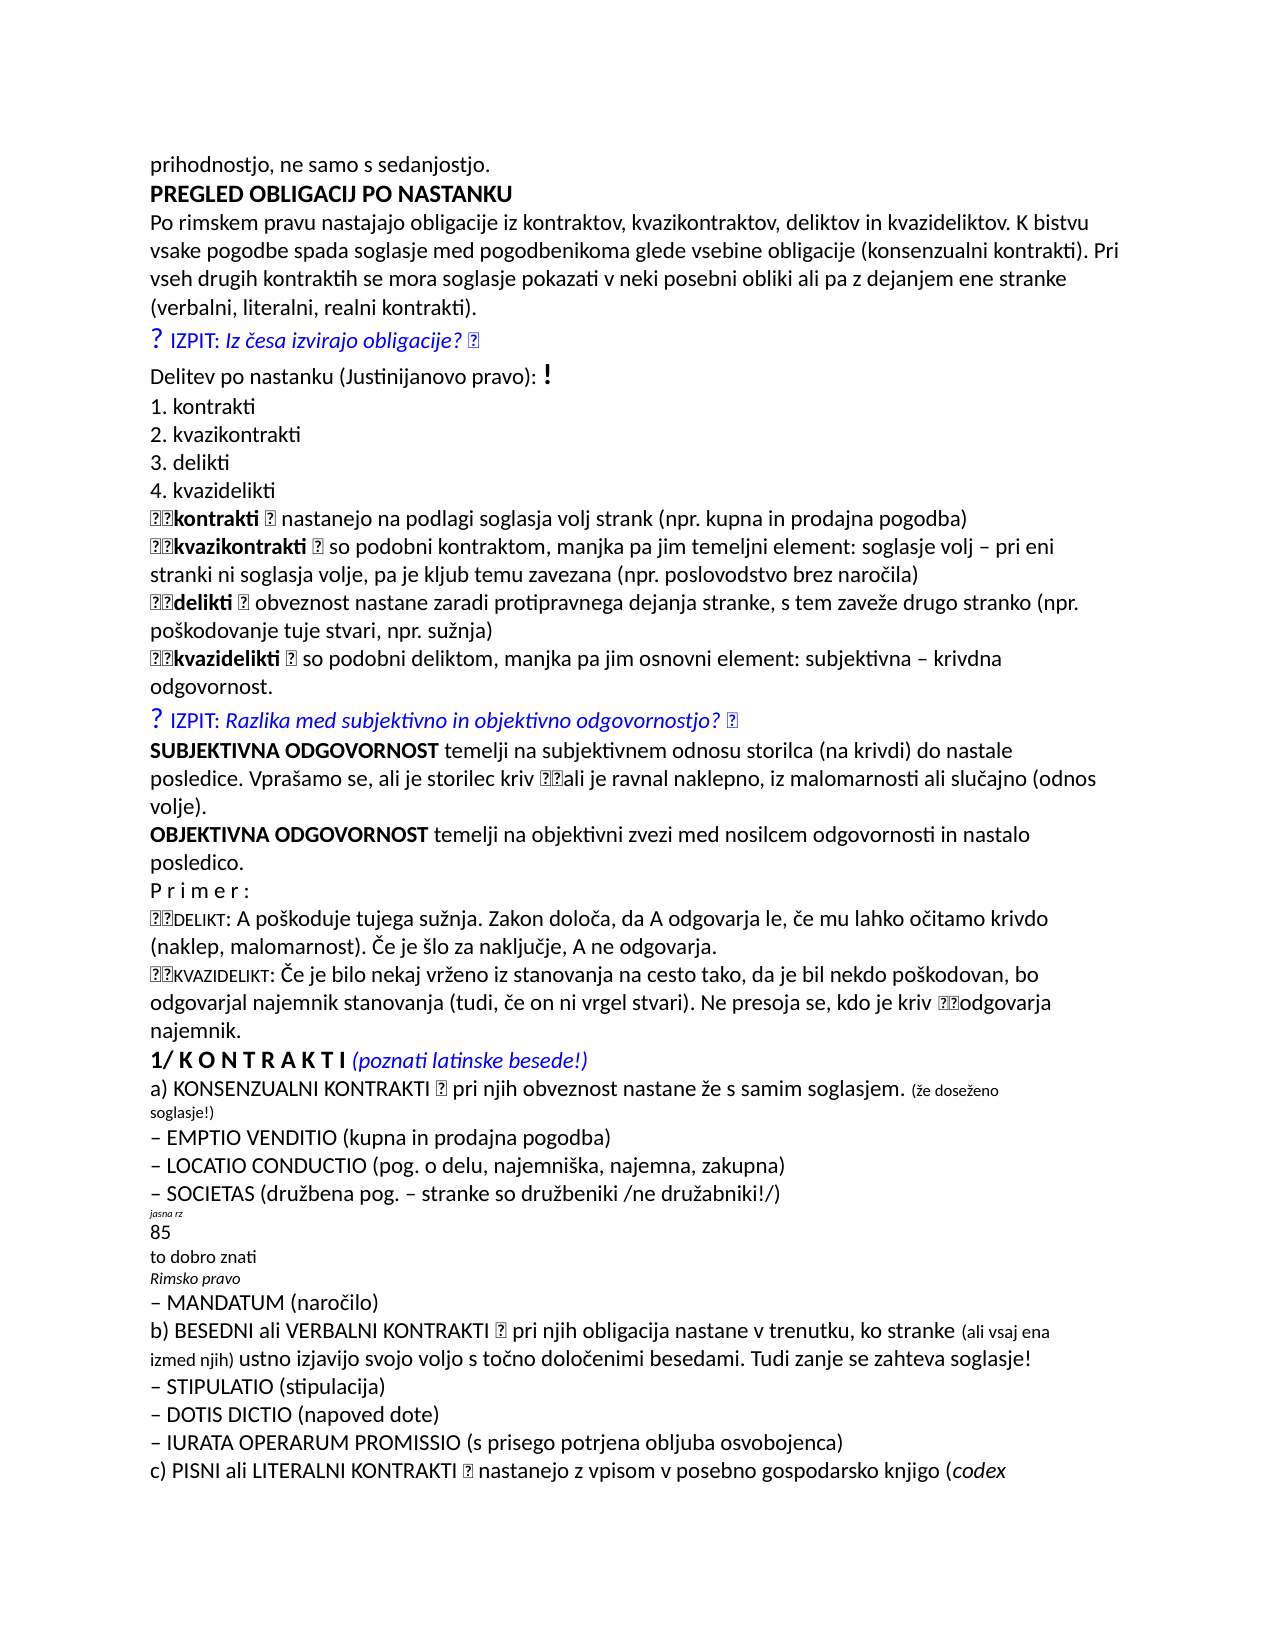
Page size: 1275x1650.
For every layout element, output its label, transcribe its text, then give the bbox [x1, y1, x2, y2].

text P r i m e r : [150, 876, 1125, 904]
text odgovornost. [150, 672, 1125, 700]
text 1. kontrakti [150, 392, 1125, 420]
text poškodovanje tuje stvari, npr. sužnja) [150, 616, 1125, 644]
text OBJEKTIVNA ODGOVORNOST temelji na objektivni zvezi med nosilcem odgovornosti in nastalo [150, 820, 1125, 848]
text – STIPULATIO (stipulacija) [150, 1372, 1125, 1400]
text ? IZPIT: Razlika med subjektivno in objektivno odgovornostjo?  [150, 700, 1125, 736]
text 4. kvazidelikti [150, 476, 1125, 504]
text PREGLED OBLIGACIJ PO NASTANKU [150, 178, 1125, 208]
text 1/ K O N T R A K T I (poznati latinske besede!) [150, 1044, 1125, 1074]
text DELIKT: A poškoduje tujega sužnja. Zakon določa, da A odgovarja le, če mu lahko očitamo krivdo [150, 904, 1125, 932]
text kvazikontrakti  so podobni kontraktom, manjka pa jim temeljni element: soglasje volj – pri eni [150, 532, 1125, 560]
text – LOCATIO CONDUCTIO (pog. o delu, najemniška, najemna, zakupna) [150, 1151, 1125, 1179]
text stranki ni soglasja volje, pa je kljub temu zavezana (npr. poslovodstvo brez naročila) [150, 560, 1125, 588]
text 2. kvazikontrakti [150, 420, 1125, 448]
text vsake pogodbe spada soglasje med pogodbenikoma glede vsebine obligacije (konsenzualni kontrakti). Pri [150, 237, 1125, 264]
text volje). [150, 792, 1125, 820]
text c) PISNI ali LITERALNI KONTRAKTI  nastanejo z vpisom v posebno gospodarsko knjigo (codex [150, 1456, 1125, 1484]
text to dobro znati [150, 1245, 1125, 1268]
text kvazidelikti  so podobni deliktom, manjka pa jim osnovni element: subjektivna – krivdna [150, 644, 1125, 672]
text soglasje!) [150, 1102, 1125, 1123]
text odgovarjal najemnik stanovanja (tudi, če on ni vrgel stvari). Ne presoja se, kdo je kriv odgovarja [150, 988, 1125, 1016]
text – SOCIETAS (družbena pog. – stranke so družbeniki /ne družabniki!/) [150, 1179, 1125, 1207]
text KVAZIDELIKT: Če je bilo nekaj vrženo iz stanovanja na cesto tako, da je bil nekdo poškodovan, bo [150, 960, 1125, 988]
text 85 [150, 1219, 1125, 1245]
text 3. delikti [150, 448, 1125, 476]
text – IURATA OPERARUM PROMISSIO (s prisego potrjena obljuba osvobojenca) [150, 1428, 1125, 1456]
text posledice. Vprašamo se, ali je storilec kriv ali je ravnal naklepno, iz malomarnosti ali slučajno (odnos [150, 764, 1125, 792]
text posledico. [150, 848, 1125, 876]
text izmed njih) ustno izjavijo svojo voljo s točno določenimi besedami. Tudi zanje se zahteva soglasje! [150, 1344, 1125, 1372]
text jasna rz [150, 1207, 1125, 1219]
text SUBJEKTIVNA ODGOVORNOST temelji na subjektivnem odnosu storilca (na krivdi) do nastale [150, 736, 1125, 764]
text – EMPTIO VENDITIO (kupna in prodajna pogodba) [150, 1123, 1125, 1151]
text ? IZPIT: Iz česa izvirajo obligacije?  [150, 321, 1125, 356]
text vseh drugih kontraktih se mora soglasje pokazati v neki posebni obliki ali pa z dejanjem ene stranke [150, 264, 1125, 293]
text najemnik. [150, 1016, 1125, 1044]
text Po rimskem pravu nastajajo obligacije iz kontraktov, kvazikontraktov, deliktov in kvazideliktov. K bistvu [150, 208, 1125, 237]
text – MANDATUM (naročilo) [150, 1288, 1125, 1316]
text kontrakti  nastanejo na podlagi soglasja volj strank (npr. kupna in prodajna pogodba) [150, 504, 1125, 532]
text a) KONSENZUALNI KONTRAKTI  pri njih obveznost nastane že s samim soglasjem. (že doseženo [150, 1074, 1125, 1102]
text prihodnostjo, ne samo s sedanjostjo. [150, 150, 1125, 178]
text delikti  obveznost nastane zaradi protipravnega dejanja stranke, s tem zaveže drugo stranko (npr. [150, 588, 1125, 616]
text Delitev po nastanku (Justinijanovo pravo): ! [150, 356, 1125, 392]
text (naklep, malomarnost). Če je šlo za naključje, A ne odgovarja. [150, 932, 1125, 960]
text b) BESEDNI ali VERBALNI KONTRAKTI  pri njih obligacija nastane v trenutku, ko stranke (ali vsaj ena [150, 1316, 1125, 1344]
text (verbalni, literalni, realni kontrakti). [150, 293, 1125, 321]
text Rimsko pravo [150, 1268, 1125, 1288]
text – DOTIS DICTIO (napoved dote) [150, 1400, 1125, 1428]
